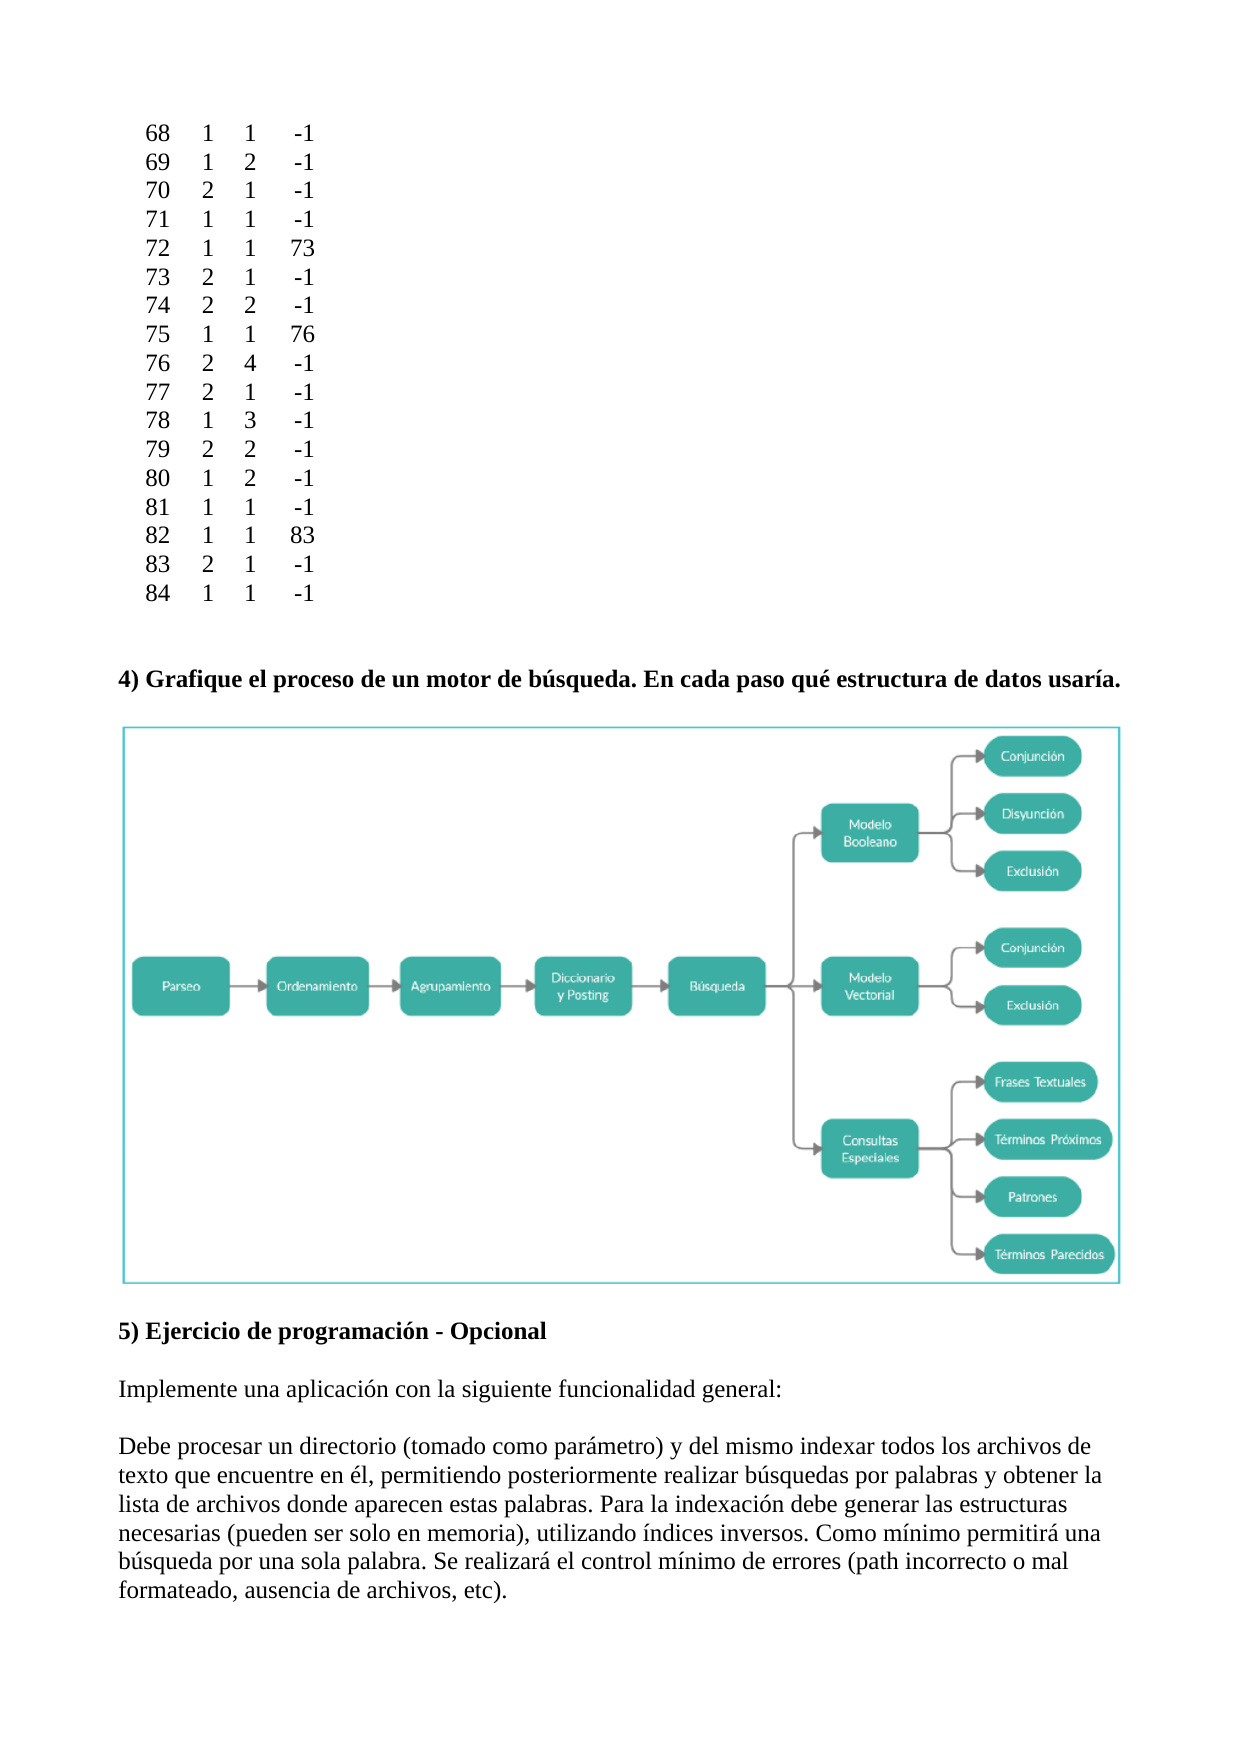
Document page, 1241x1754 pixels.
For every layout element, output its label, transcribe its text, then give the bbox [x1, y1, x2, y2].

table_cell -1 [259, 291, 318, 319]
table_cell 1 [173, 492, 217, 521]
table_cell 74 [112, 291, 173, 319]
table_cell 77 [112, 377, 173, 406]
text 4) Grafique el proceso de un motor de búsqueda. En cada paso qué estructura de datos usaría. [118, 664, 1122, 693]
table_cell 73 [259, 233, 318, 262]
table_cell 2 [217, 291, 259, 319]
table_cell 80 [112, 463, 173, 492]
table_cell -1 [259, 204, 318, 233]
table_cell 1 [217, 521, 259, 549]
table_cell 1 [217, 262, 259, 291]
table_cell 2 [173, 549, 217, 578]
table_cell 1 [217, 549, 259, 578]
table_cell -1 [259, 463, 318, 492]
table_cell 1 [217, 578, 259, 607]
table_cell 1 [217, 176, 259, 204]
table_cell 1 [217, 204, 259, 233]
table_cell 2 [173, 377, 217, 406]
table_cell 78 [112, 406, 173, 434]
table_cell 2 [173, 291, 217, 319]
table_cell 1 [217, 233, 259, 262]
table_cell 2 [173, 434, 217, 463]
table_cell -1 [259, 434, 318, 463]
table_cell 76 [259, 319, 318, 348]
text Implemente una aplicación con la siguiente funcionalidad general: [118, 1374, 1122, 1403]
table_cell 1 [173, 521, 217, 549]
table_cell 1 [173, 319, 217, 348]
table_cell 2 [173, 176, 217, 204]
table_cell -1 [259, 492, 318, 521]
table_cell 75 [112, 319, 173, 348]
table_cell -1 [259, 406, 318, 434]
table_cell 1 [217, 492, 259, 521]
table_cell 1 [173, 578, 217, 607]
table_cell 68 [112, 118, 173, 147]
table_cell 73 [112, 262, 173, 291]
table_cell 3 [217, 406, 259, 434]
table_cell -1 [259, 377, 318, 406]
table_cell 1 [173, 463, 217, 492]
table_cell 1 [173, 406, 217, 434]
table_cell 4 [217, 348, 259, 377]
text Debe procesar un directorio (tomado como parámetro) y del mismo indexar todos los archivos de texto que encuentre en él, permitiendo posteriormente realizar búsquedas por palabras y obtener la lista de archivos donde aparecen estas palabras. Para la indexación debe generar las estructuras necesarias (pueden ser solo en memoria), utilizando índices inversos. Como mínimo permitirá una búsqueda por una sola palabra. Se realizará el control mínimo de errores (path incorrecto o mal formateado, ausencia de archivos, etc). [118, 1431, 1122, 1604]
table_cell 76 [112, 348, 173, 377]
table_cell 72 [112, 233, 173, 262]
table_cell -1 [259, 262, 318, 291]
table_cell 83 [259, 521, 318, 549]
table_cell 1 [217, 377, 259, 406]
table_cell -1 [259, 578, 318, 607]
table_cell -1 [259, 147, 318, 176]
text 5) Ejercicio de programación - Opcional [118, 1316, 1122, 1345]
table_cell -1 [259, 176, 318, 204]
table_cell 1 [173, 233, 217, 262]
table_cell 1 [173, 147, 217, 176]
picture [118, 721, 1123, 1288]
table_cell 81 [112, 492, 173, 521]
table_cell 83 [112, 549, 173, 578]
table_cell 2 [173, 348, 217, 377]
table_cell 70 [112, 176, 173, 204]
table_cell -1 [259, 549, 318, 578]
table_cell 82 [112, 521, 173, 549]
table_cell 2 [217, 463, 259, 492]
table_cell 79 [112, 434, 173, 463]
table_cell 84 [112, 578, 173, 607]
table_cell 1 [217, 319, 259, 348]
table_cell 1 [217, 118, 259, 147]
table_cell 71 [112, 204, 173, 233]
table_cell -1 [259, 118, 318, 147]
table_cell 69 [112, 147, 173, 176]
table_cell 1 [173, 204, 217, 233]
table_cell 2 [217, 434, 259, 463]
table_cell 2 [217, 147, 259, 176]
table_cell -1 [259, 348, 318, 377]
table_cell 1 [173, 118, 217, 147]
table_cell 2 [173, 262, 217, 291]
